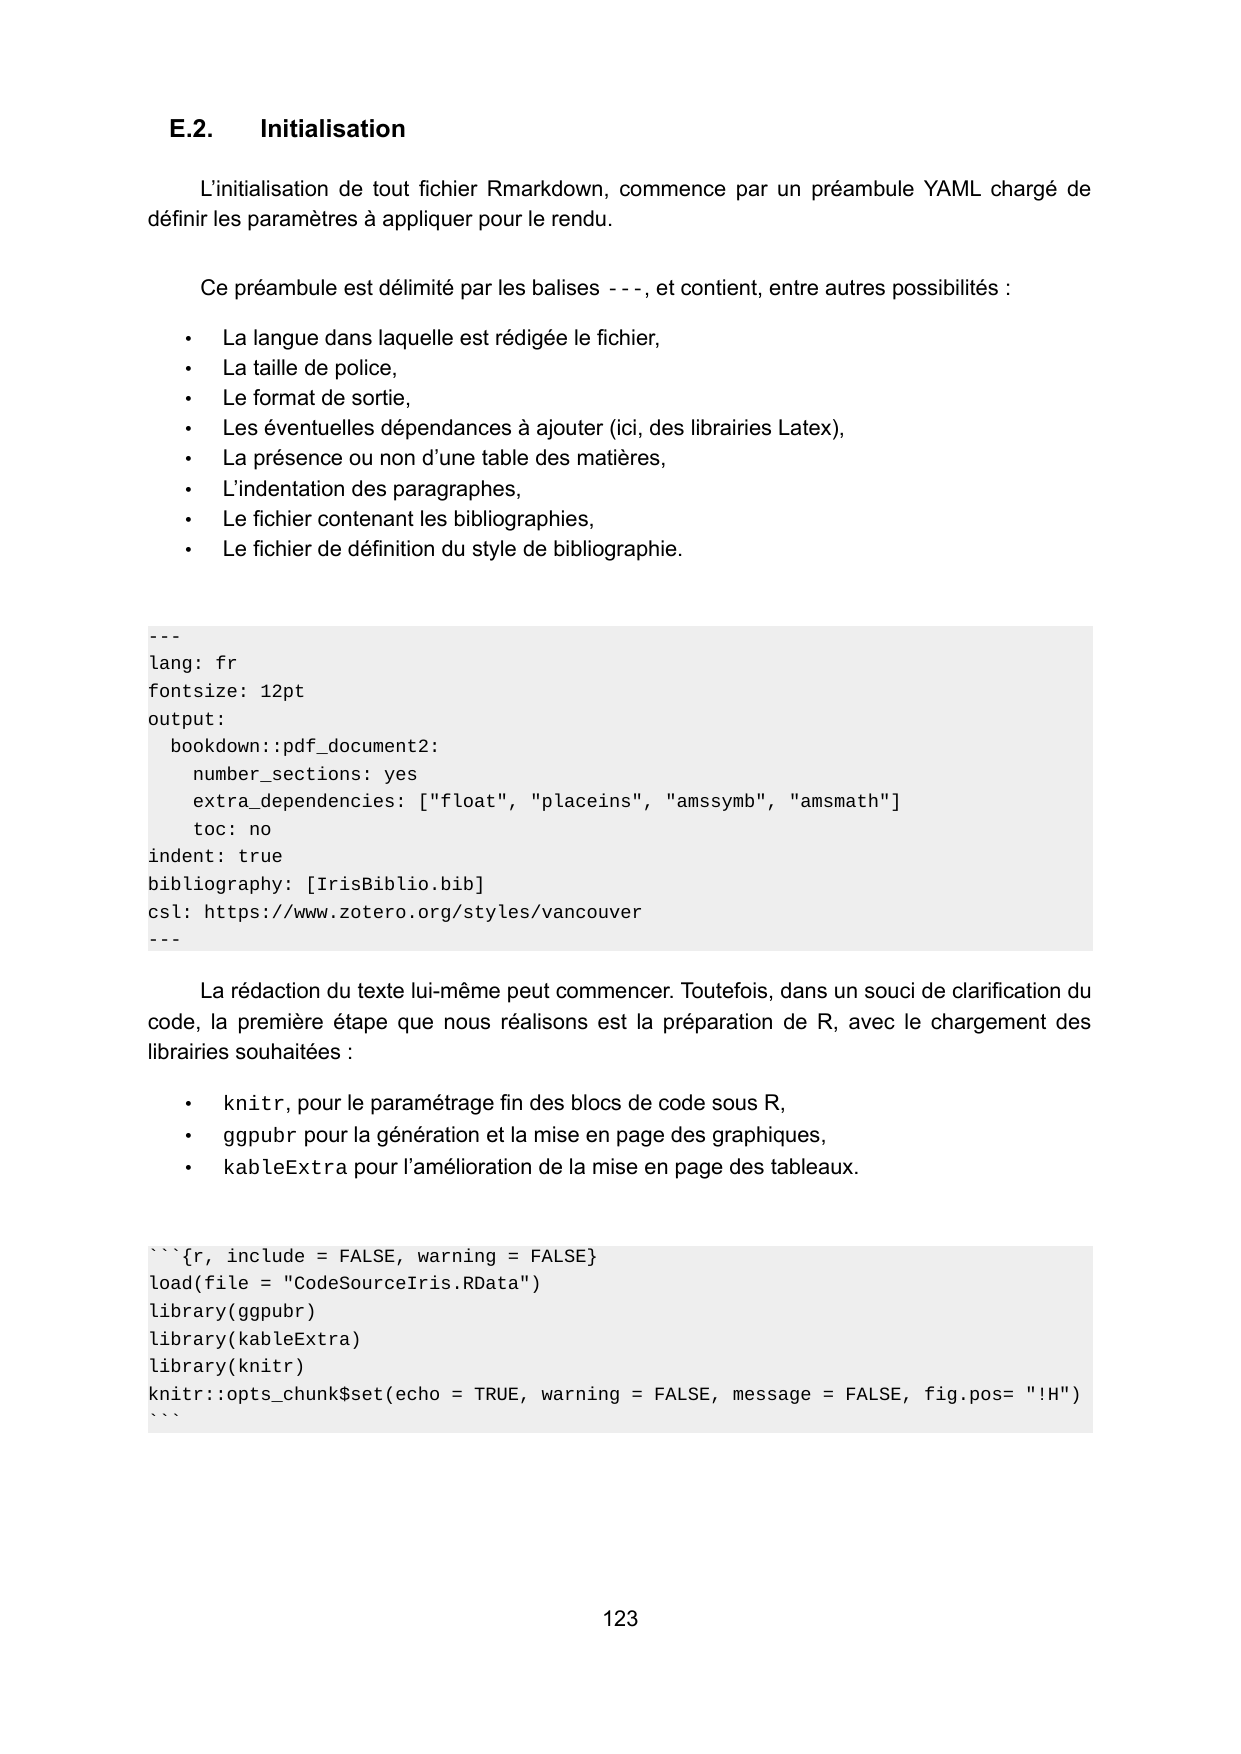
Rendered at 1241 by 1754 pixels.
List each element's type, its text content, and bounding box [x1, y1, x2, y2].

text fontsize: 12pt [148, 682, 1093, 703]
subtitle Initialisation [169, 113, 1093, 142]
text --- [148, 626, 1093, 648]
list knitr, pour le paramétrage fin des blocs de code sous R, [185, 1090, 1093, 1117]
text toc: no [148, 820, 1093, 841]
text ``` [148, 1412, 1093, 1433]
text output: [148, 709, 1093, 731]
text La rédaction du texte lui-même peut commencer. Toutefois, dans un souci de clarification du code, la première étape que nous réalisons est la préparation de R, avec le chargement des librairies souhaitées : [148, 978, 1093, 1064]
list La présence ou non d’une table des matières, [185, 445, 1093, 470]
text L’initialisation de tout fichier Rmarkdown, commence par un préambule YAML chargé de définir les paramètres à appliquer pour le rendu. [148, 176, 1093, 231]
text library(knitr) [148, 1357, 1093, 1378]
text lang: fr [148, 654, 1093, 675]
list La taille de police, [185, 354, 1093, 380]
text indent: true [148, 847, 1093, 868]
text knitr::opts_chunk$set(echo = TRUE, warning = FALSE, message = FALSE, fig.pos= "!H") [148, 1384, 1093, 1406]
text number_sections: yes [148, 764, 1093, 786]
text ```{r, include = FALSE, warning = FALSE} [148, 1246, 1093, 1268]
list Le format de sortie, [185, 385, 1093, 410]
list Les éventuelles dépendances à ajouter (ici, des librairies Latex), [185, 415, 1093, 440]
text --- [148, 930, 1093, 951]
list Le fichier de définition du style de bibliographie. [185, 536, 1093, 561]
text load(file = "CodeSourceIris.RData") [148, 1274, 1093, 1295]
text Ce préambule est délimité par les balises ---, et contient, entre autres possibilités : [148, 274, 1093, 301]
text library(kableExtra) [148, 1329, 1093, 1351]
list ggpubr pour la génération et la mise en page des graphiques, [185, 1122, 1093, 1149]
list kableExtra pour l’amélioration de la mise en page des tableaux. [185, 1154, 1093, 1181]
text bookdown::pdf_document2: [148, 737, 1093, 758]
list Le fichier contenant les bibliographies, [185, 506, 1093, 531]
text extra_dependencies: ["float", "placeins", "amssymb", "amsmath"] [148, 792, 1093, 813]
text bibliography: [IrisBiblio.bib] [148, 875, 1093, 896]
text library(ggpubr) [148, 1302, 1093, 1323]
list L’indentation des paragraphes, [185, 475, 1093, 501]
list La langue dans laquelle est rédigée le fichier, [185, 324, 1093, 349]
text csl: https://www.zotero.org/styles/vancouver [148, 902, 1093, 924]
